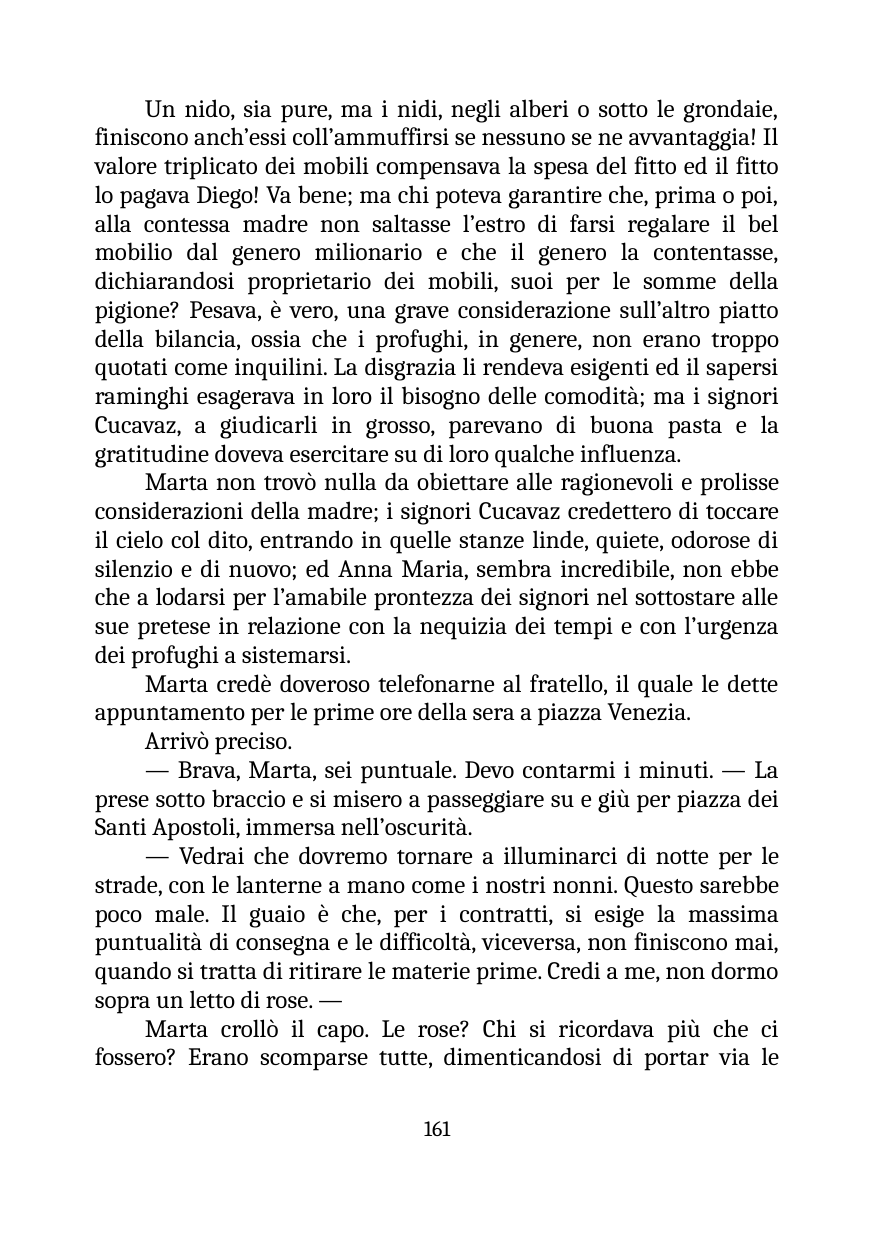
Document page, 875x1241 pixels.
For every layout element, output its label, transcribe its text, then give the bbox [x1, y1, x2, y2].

text — Vedrai che dovremo tornare a illuminarci di notte per le strade, con le lanterne a mano come i nostri nonni. Questo sarebbe poco male. Il guaio è che, per i contratti, si esige la massima puntualità di consegna e le difficoltà, viceversa, non finiscono mai, quando si tratta di ritirare le materie prime. Credi a me, non dormo sopra un letto di rose. — [94, 842, 779, 1014]
text Arrivò preciso. [94, 727, 779, 756]
text Marta crollò il capo. Le rose? Chi si ricordava più che ci fossero? Erano scomparse tutte, dimenticandosi di portar via le [94, 1014, 779, 1072]
text Marta non trovò nulla da obiettare alle ragionevoli e prolisse considerazioni della madre; i signori Cucavaz credettero di toccare il cielo col dito, entrando in quelle stanze linde, quiete, odorose di silenzio e di nuovo; ed Anna Maria, sembra incredibile, non ebbe che a lodarsi per l’amabile prontezza dei signori nel sottostare alle sue pretese in relazione con la nequizia dei tempi e con l’urgenza dei profughi a sistemarsi. [94, 468, 779, 669]
text — Brava, Marta, sei puntuale. Devo contarmi i minuti. — La prese sotto braccio e si misero a passeggiare su e giù per piazza dei Santi Apostoli, immersa nell’oscurità. [94, 756, 779, 842]
text Marta credè doveroso telefonarne al fratello, il quale le dette appuntamento per le prime ore della sera a piazza Venezia. [94, 669, 779, 727]
text Un nido, sia pure, ma i nidi, negli alberi o sotto le grondaie, finiscono anch’essi coll’ammuffirsi se nessuno se ne avvantaggia! Il valore triplicato dei mobili compensava la spesa del fitto ed il fitto lo pagava Diego! Va bene; ma chi poteva garantire che, prima o poi, alla contessa madre non saltasse l’estro di farsi regalare il bel mobilio dal genero milionario e che il genero la contentasse, dichiarandosi proprietario dei mobili, suoi per le somme della pigione? Pesava, è vero, una grave considerazione sull’altro piatto della bilancia, ossia che i profughi, in genere, non erano troppo quotati come inquilini. La disgrazia li rendeva esigenti ed il sapersi raminghi esagerava in loro il bisogno delle comodità; ma i signori Cucavaz, a giudicarli in grosso, parevano di buona pasta e la gratitudine doveva esercitare su di loro qualche influenza. [94, 94, 779, 468]
